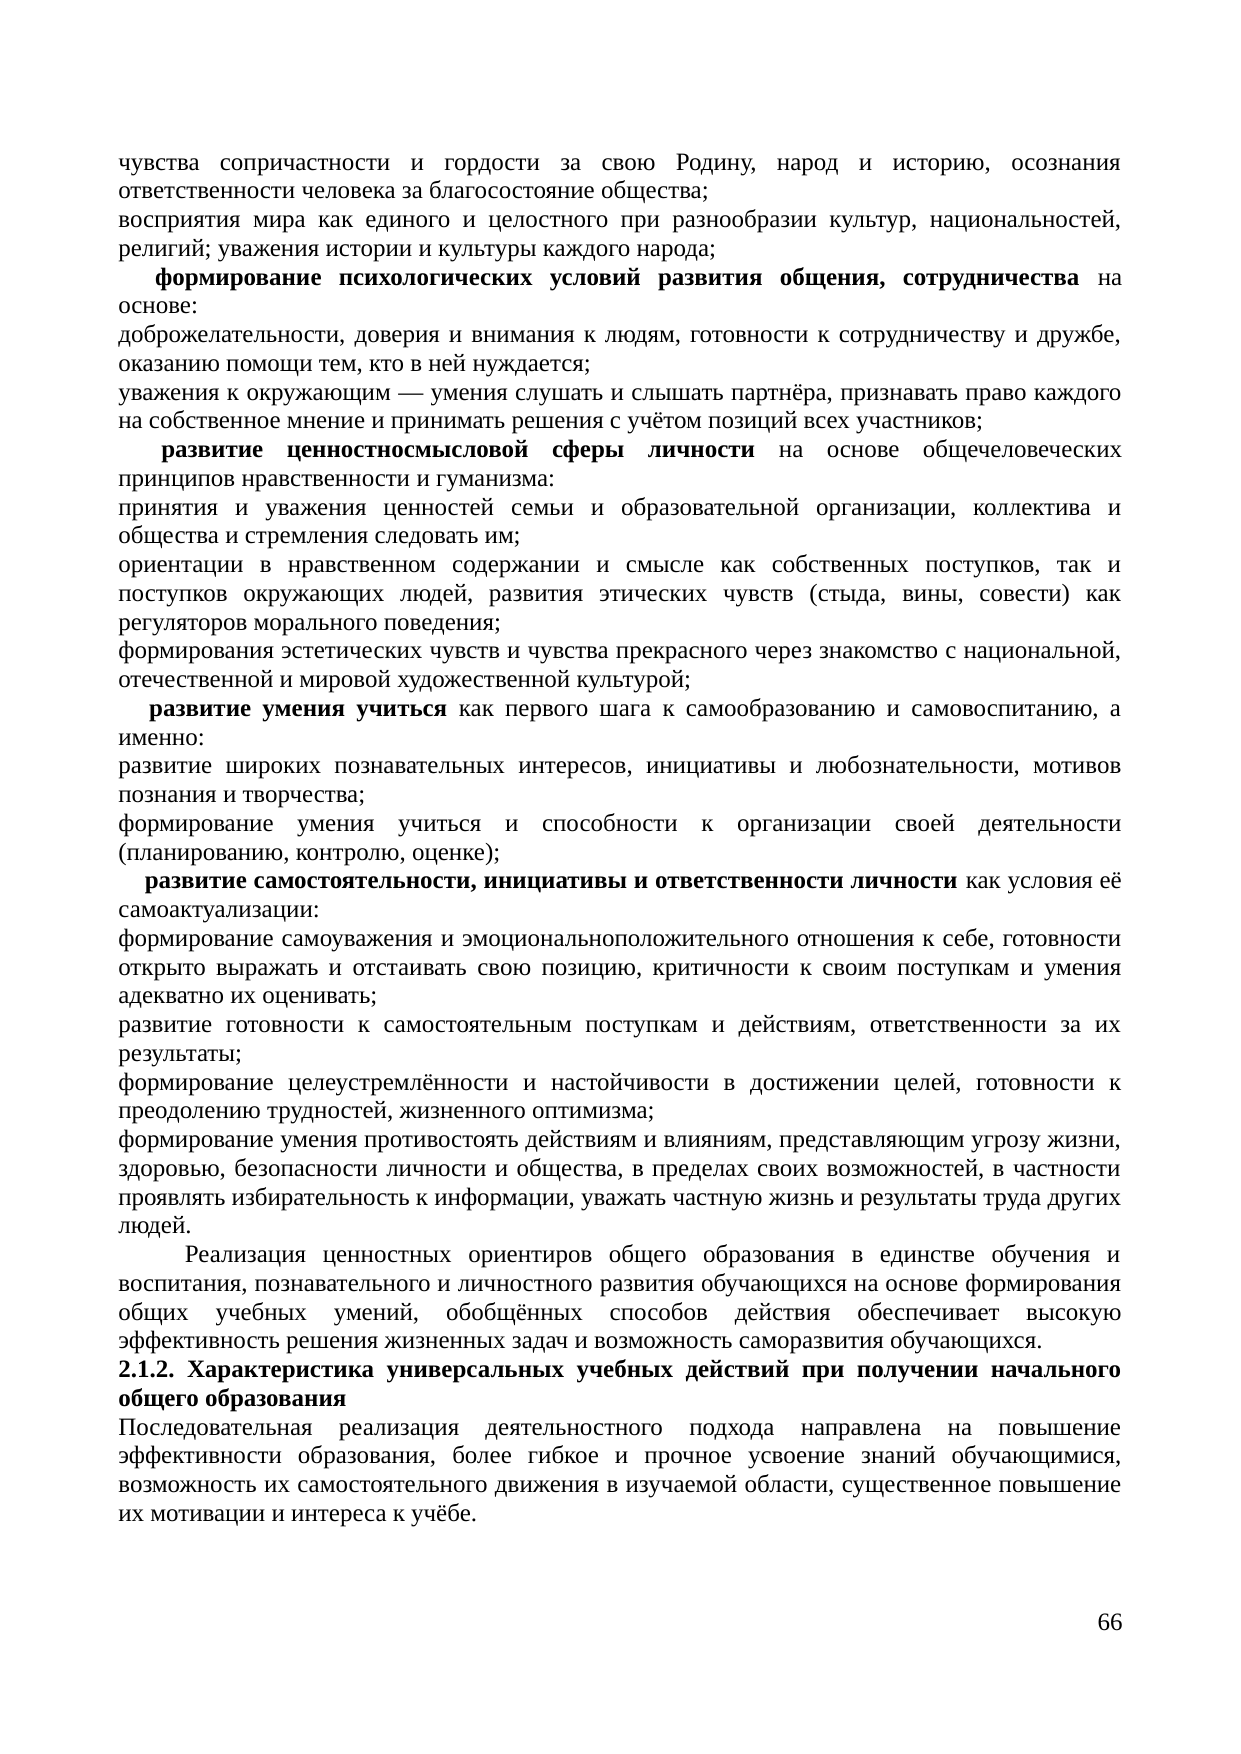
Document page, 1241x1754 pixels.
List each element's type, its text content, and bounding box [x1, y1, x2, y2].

text формирование умения противостоять действиям и влияниям, представляющим угрозу жизни, здоровью, безопасности личности и общества, в пределах своих возможностей, в частности проявлять избирательность к информации, уважать частную жизнь и результаты труда других людей. [118, 1124, 1122, 1239]
text формирования эстетических чувств и чувства прекрасного через знакомство с национальной, отечественной и мировой художественной культурой; [118, 636, 1122, 693]
text уважения к окружающим — умения слушать и слышать партнёра, признавать право каждого на собственное мнение и принимать решения с учётом позиций всех участников; [118, 377, 1122, 434]
text формирование самоуважения и эмоциональноположительного отношения к себе, готовности открыто выражать и отстаивать свою позицию, критичности к своим поступкам и умения адекватно их оценивать; [118, 923, 1122, 1009]
text  развитие умения учиться как первого шага к самообразованию и самовоспитанию, а именно: [118, 693, 1122, 751]
text Последовательная реализация деятельностного подхода направлена на повышение эффективности образования, более гибкое и прочное усвоение знаний обучающимися, возможность их самостоятельного движения в изучаемой области, существенное повышение их мотивации и интереса к учёбе. [118, 1412, 1122, 1527]
text Реализация ценностных ориентиров общего образования в единстве обучения и воспитания, познавательного и личностного развития обучающихся на основе формирования общих учебных умений, обобщённых способов действия обеспечивает высокую эффективность решения жизненных задач и возможность саморазвития обучающихся. [118, 1239, 1122, 1354]
text 2.1.2. Характеристика универсальных учебных действий при получении начального общего образования [118, 1354, 1122, 1412]
text развитие готовности к самостоятельным поступкам и действиям, ответственности за их результаты; [118, 1009, 1122, 1067]
text чувства сопричастности и гордости за свою Родину, народ и историю, осознания ответственности человека за благосостояние общества; [118, 147, 1122, 204]
text восприятия мира как единого и целостного при разнообразии культур, национальностей, религий; уважения истории и культуры каждого народа; [118, 204, 1122, 262]
text формирование целеустремлённости и настойчивости в достижении целей, готовности к преодолению трудностей, жизненного оптимизма; [118, 1067, 1122, 1124]
text формирование умения учиться и способности к организации своей деятельности (планированию, контролю, оценке); [118, 808, 1122, 866]
text развитие широких познавательных интересов, инициативы и любознательности, мотивов познания и творчества; [118, 751, 1122, 808]
text ориентации в нравственном содержании и смысле как собственных поступков, так и поступков окружающих людей, развития этических чувств (стыда, вины, совести) как регуляторов морального поведения; [118, 549, 1122, 636]
text принятия и уважения ценностей семьи и образовательной организации, коллектива и общества и стремления следовать им; [118, 492, 1122, 549]
text  развитие ценностносмысловой сферы личности на основе общечеловеческих принципов нравственности и гуманизма: [118, 434, 1122, 492]
text  развитие самостоятельности, инициативы и ответственности личности как условия её самоактуализации: [118, 866, 1122, 923]
text  формирование психологических условий развития общения, сотрудничества на основе: [118, 262, 1122, 319]
text доброжелательности, доверия и внимания к людям, готовности к сотрудничеству и дружбе, оказанию помощи тем, кто в ней нуждается; [118, 319, 1122, 377]
